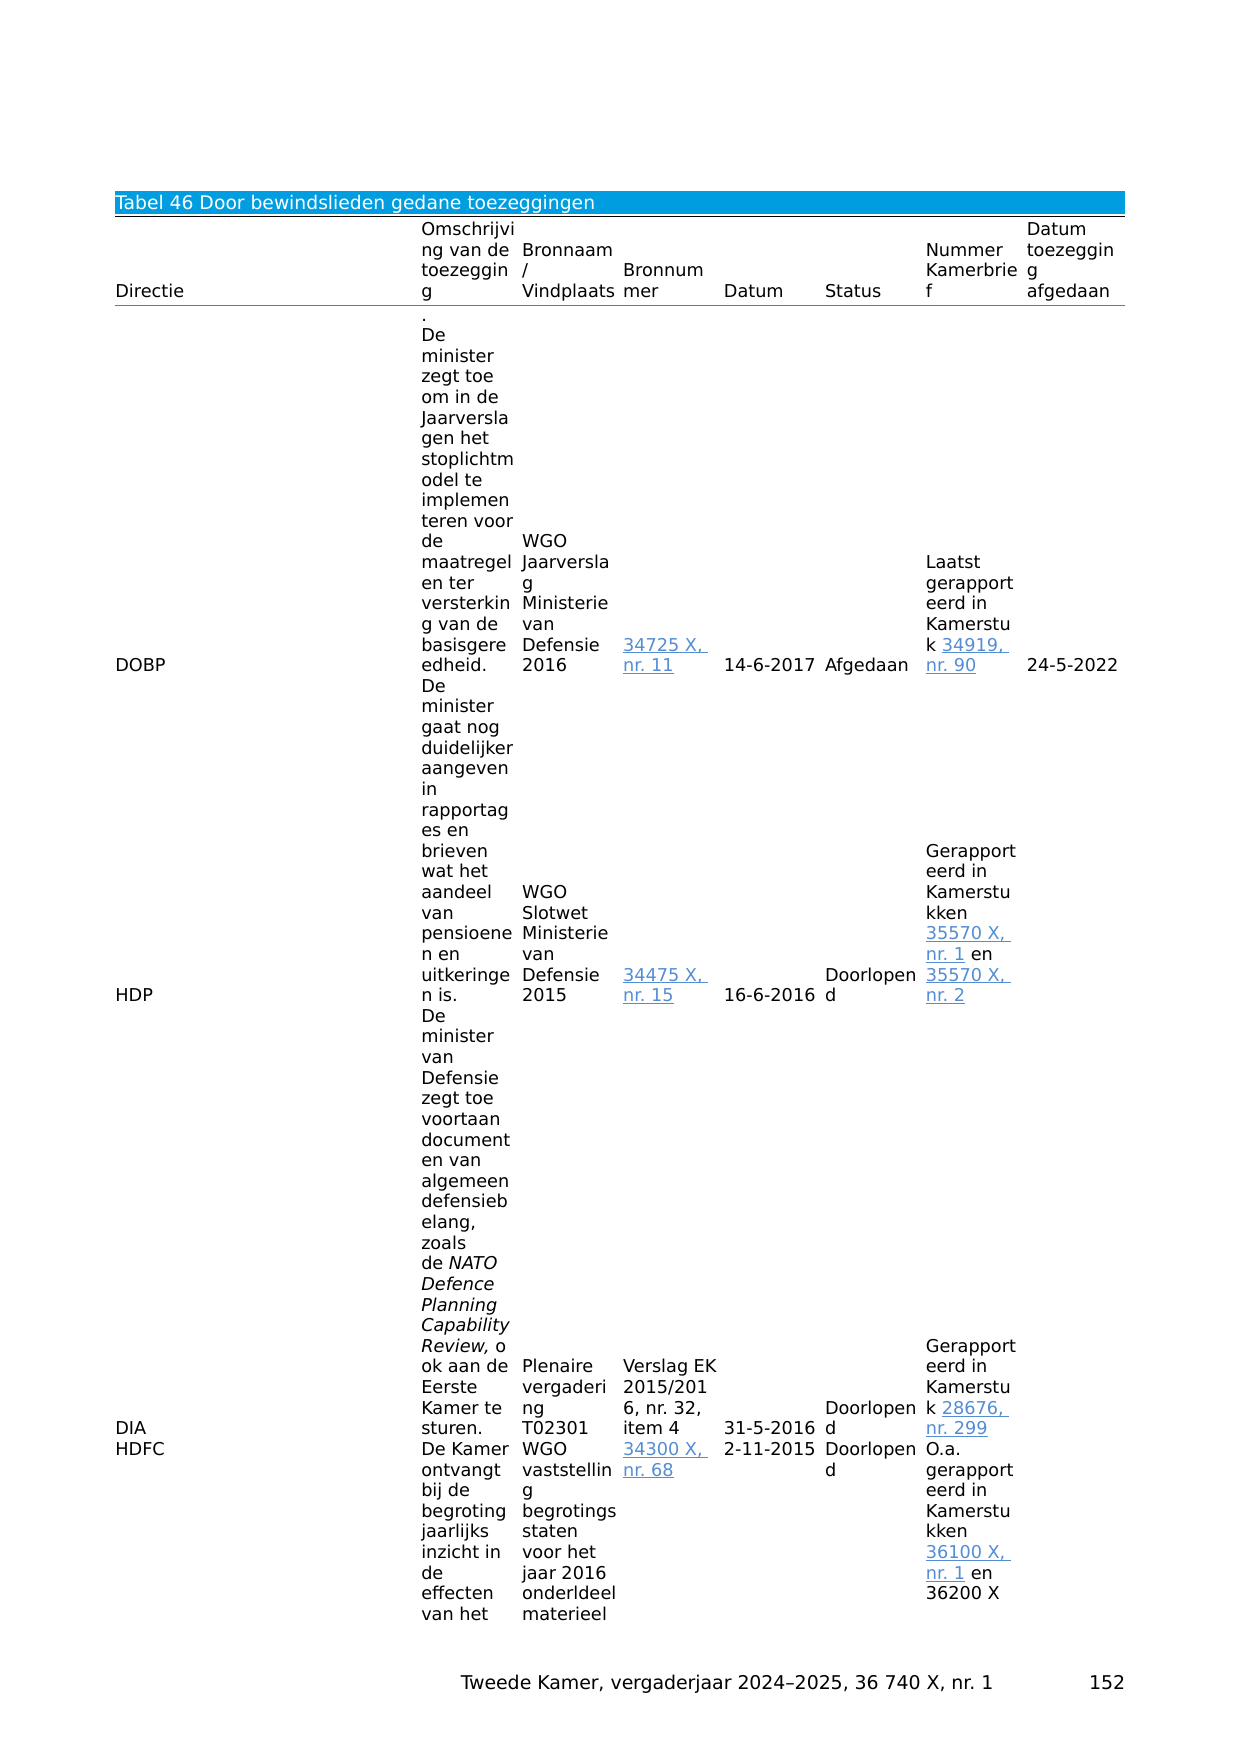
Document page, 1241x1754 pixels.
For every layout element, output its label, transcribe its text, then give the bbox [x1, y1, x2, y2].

table_cell Status [822, 217, 923, 304]
table_cell Nummer Kamerbrief [923, 217, 1024, 304]
table_cell Doorlopend [822, 1439, 923, 1624]
table_cell De Kamer ontvangt bij de begroting jaarlijks inzicht in de effecten van het [418, 1439, 519, 1624]
table_cell [115, 306, 418, 325]
table_cell 2-11-2015 [721, 1439, 822, 1624]
table_cell Afgedaan [822, 325, 923, 676]
table_cell Doorlopend [822, 676, 923, 1006]
table_cell [1024, 306, 1125, 325]
table_cell ​De minister van Defensie zegt toe voortaan documenten van algemeen defensiebelang, zoals de NATO Defence Planning Capability Review, ook aan de Eerste Kamer te sturen. [418, 1006, 519, 1439]
table_cell Datum toezegging afgedaan [1024, 217, 1125, 304]
table_cell 31-5-2016 [721, 1006, 822, 1439]
table_cell 34300 X, nr. 68 [620, 1439, 721, 1624]
table_cell [1024, 676, 1125, 1006]
table_cell WGO vaststelling begrotingsstaten voor het jaar 2016 onderldeel materieel [519, 1439, 620, 1624]
table_cell [822, 306, 923, 325]
table_cell Bronnummer [620, 217, 721, 304]
table_cell De minister gaat nog duidelijker aangeven in rapportages en brieven wat het aandeel van pensioenen en uitkeringen is. [418, 676, 519, 1006]
table_cell DIA [115, 1006, 418, 1439]
table_cell Gerapporteerd in Kamerstukken 35570 X, nr. 1 en 35570 X, nr. 2 [923, 676, 1024, 1006]
table_cell DOBP [115, 325, 418, 676]
table_cell O.a. gerapporteerd in Kamerstukken 36100 X, nr. 1 en 36200 X [923, 1439, 1024, 1624]
table_cell WGO Jaarverslag Ministerie van Defensie 2016 [519, 325, 620, 676]
table_cell . [418, 306, 519, 325]
table_cell [923, 306, 1024, 325]
table_cell [1024, 1439, 1125, 1624]
table_cell Plenaire vergadering T02301 [519, 1006, 620, 1439]
table_cell De minister zegt toe om in de Jaarverslagen het stoplichtmodel te implementeren voor de maatregelen ter versterking van de basisgereedheid. [418, 325, 519, 676]
table_cell 34475 X, nr. 15 [620, 676, 721, 1006]
table_cell Bronnaam/ Vindplaats [519, 217, 620, 304]
table_cell Verslag EK 2015/2016, nr. 32, item 4 [620, 1006, 721, 1439]
table_cell Omschrijving van de toezegging [418, 217, 519, 304]
table_cell Datum [721, 217, 822, 304]
table_cell HDP [115, 676, 418, 1006]
table_cell 14-6-2017 [721, 325, 822, 676]
table_cell WGO Slotwet Ministerie van Defensie 2015 [519, 676, 620, 1006]
table_cell [1024, 1006, 1125, 1439]
table_cell 24-5-2022 [1024, 325, 1125, 676]
table_cell 34725 X, nr. 11 [620, 325, 721, 676]
table_cell HDFC [115, 1439, 418, 1624]
table_cell Doorlopend [822, 1006, 923, 1439]
table_cell [620, 306, 721, 325]
table_cell Laatst gerapporteerd in Kamerstuk 34919, nr. 90 [923, 325, 1024, 676]
table_cell Directie [115, 217, 418, 304]
table_cell Gerapporteerd in Kamerstuk 28676, nr. 299 [923, 1006, 1024, 1439]
table_cell 16-6-2016 [721, 676, 822, 1006]
table_cell [721, 306, 822, 325]
table_cell [519, 306, 620, 325]
